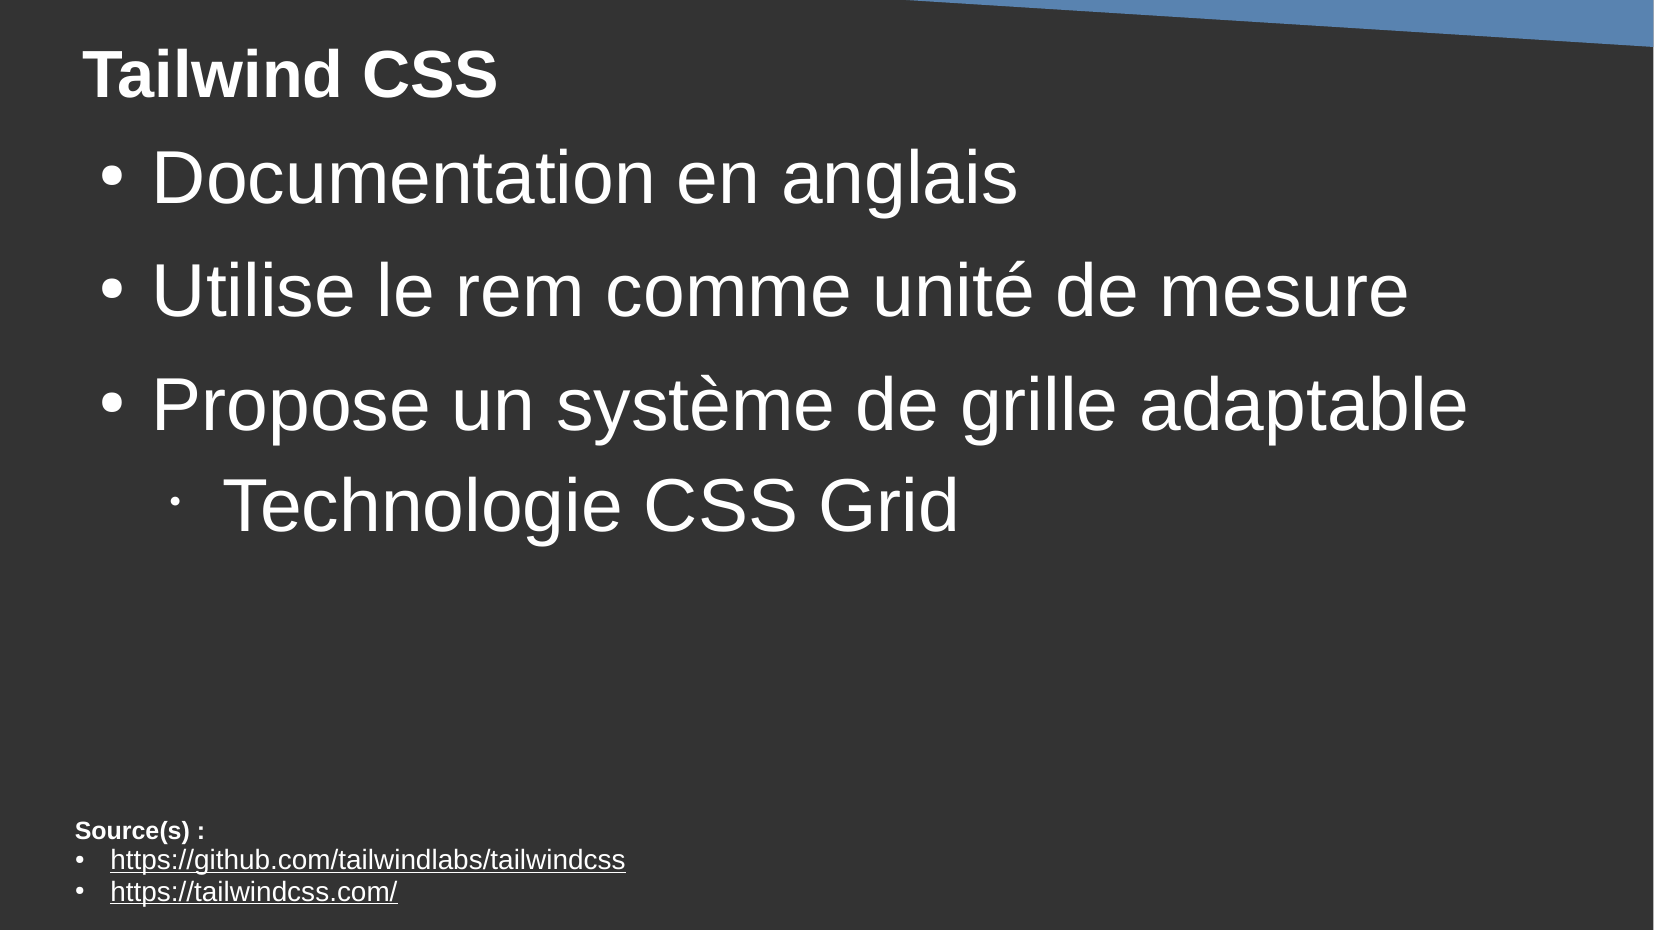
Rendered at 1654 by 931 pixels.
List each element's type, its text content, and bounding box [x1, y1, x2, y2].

title Tailwind CSS [82, 37, 1571, 114]
text_box Source(s) : https://github.com/tailwindlabs/tailwindcss https://tailwindcss.com/ [60, 809, 1583, 915]
text_box [906, 0, 1654, 47]
list Documentation en anglais Utilise le rem comme unité de mesure Propose un système de grille adaptable Technologie CSS Grid [80, 135, 1620, 756]
